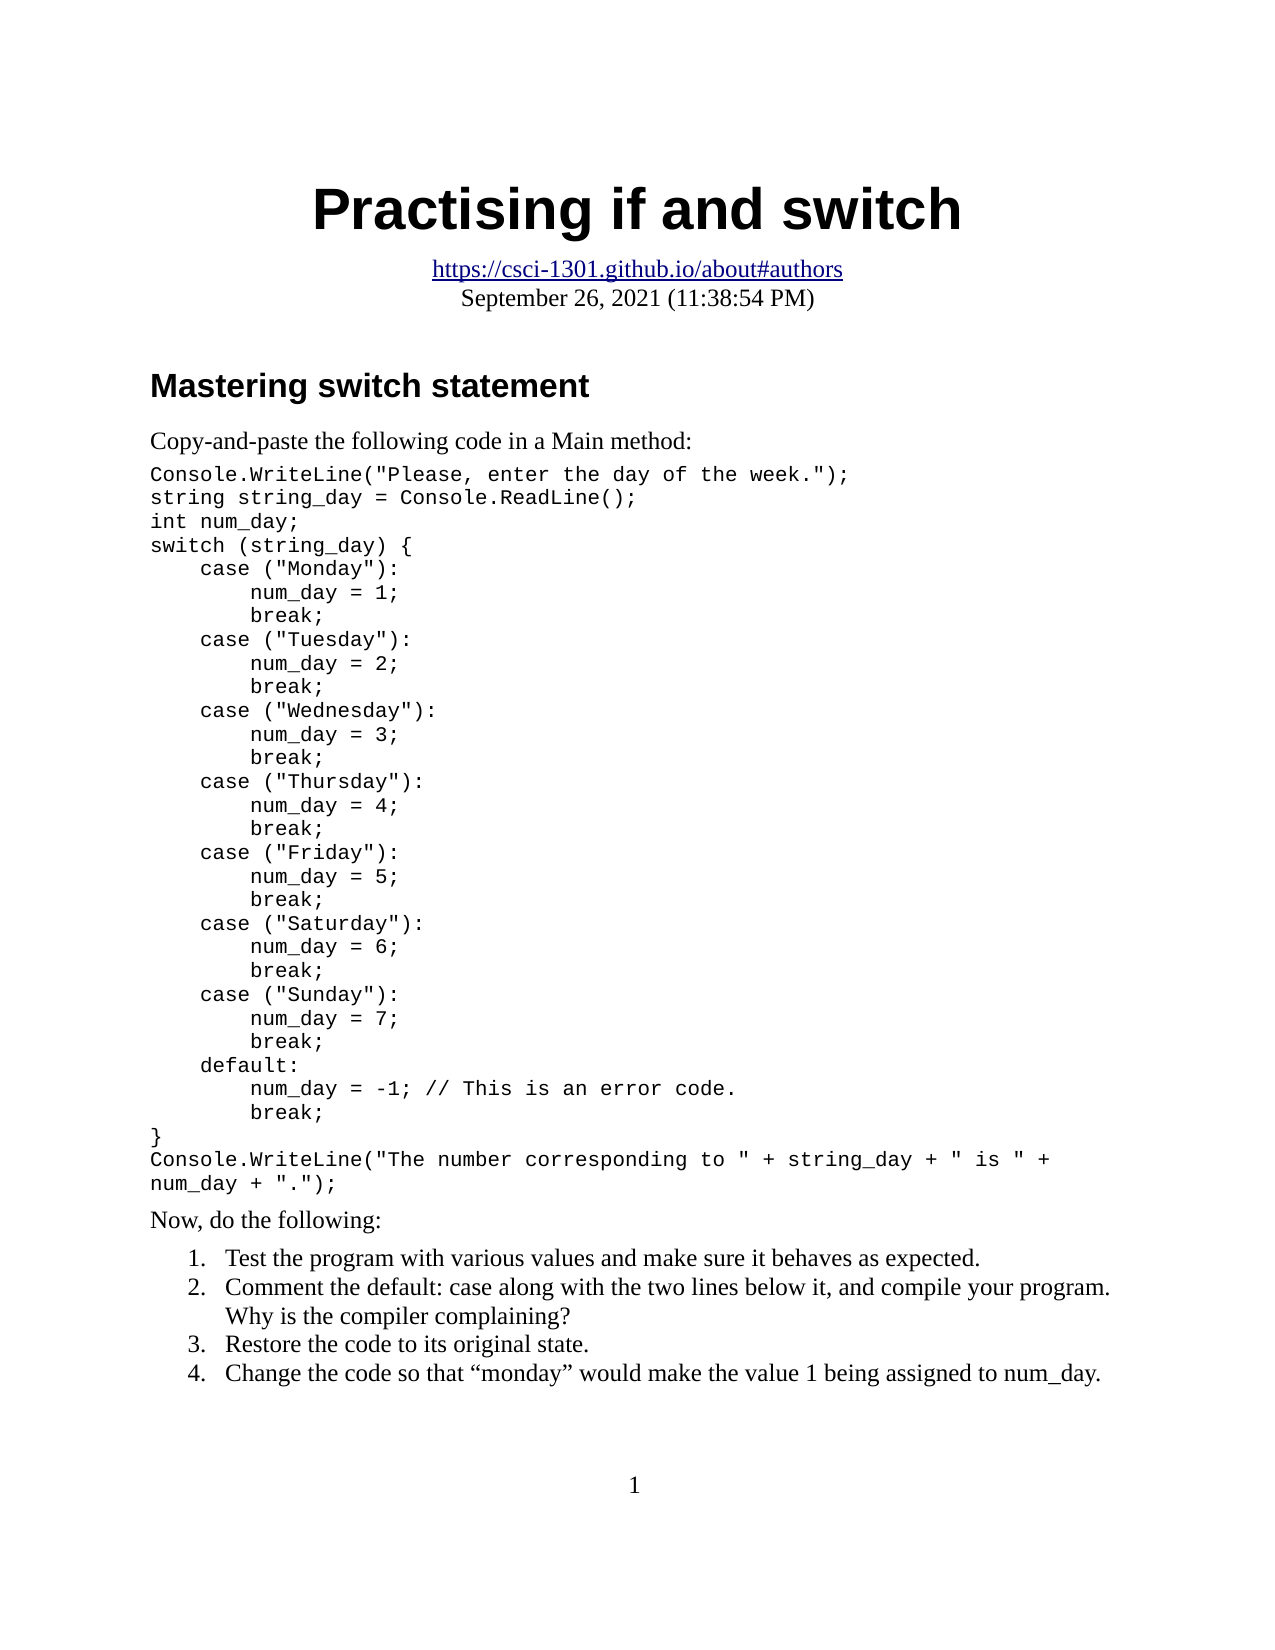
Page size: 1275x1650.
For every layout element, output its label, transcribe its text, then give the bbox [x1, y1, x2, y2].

text } [150, 1126, 1125, 1149]
text Console.WriteLine("The number corresponding to " + string_day + " is " + num_day + "."); [150, 1149, 1125, 1197]
text case ("Sunday"): [150, 984, 1125, 1007]
list Comment the default: case along with the two lines below it, and compile your program. Why is the compiler complaining? [187, 1272, 1125, 1329]
text Copy-and-paste the following code in a Main method: [150, 426, 1125, 455]
text num_day = 1; [150, 582, 1125, 606]
text https://csci-1301.github.io/about#authors [150, 254, 1125, 283]
text break; [150, 747, 1125, 771]
text break; [150, 606, 1125, 629]
list Restore the code to its original state. [187, 1329, 1125, 1358]
text break; [150, 960, 1125, 984]
text Now, do the following: [150, 1206, 1125, 1234]
text num_day = -1; // This is an error code. [150, 1078, 1125, 1102]
title Practising if and switch [150, 175, 1125, 242]
text case ("Thursday"): [150, 771, 1125, 795]
text num_day = 6; [150, 937, 1125, 960]
list Test the program with various values and make sure it behaves as expected. [187, 1243, 1125, 1272]
text Console.WriteLine("Please, enter the day of the week."); [150, 464, 1125, 487]
text break; [150, 676, 1125, 700]
text num_day = 3; [150, 724, 1125, 747]
subtitle Mastering switch statement [150, 366, 1125, 404]
text num_day = 4; [150, 795, 1125, 818]
text September 26, 2021 (11:38:54 PM) [150, 283, 1125, 312]
text break; [150, 1102, 1125, 1126]
text case ("Friday"): [150, 842, 1125, 866]
text default: [150, 1055, 1125, 1078]
text case ("Tuesday"): [150, 629, 1125, 653]
text case ("Wednesday"): [150, 700, 1125, 724]
text string string_day = Console.ReadLine(); [150, 487, 1125, 511]
text num_day = 2; [150, 653, 1125, 676]
text case ("Saturday"): [150, 913, 1125, 937]
text case ("Monday"): [150, 558, 1125, 582]
text switch (string_day) { [150, 534, 1125, 558]
text break; [150, 818, 1125, 842]
text int num_day; [150, 511, 1125, 534]
text num_day = 5; [150, 866, 1125, 889]
text num_day = 7; [150, 1007, 1125, 1031]
text break; [150, 1031, 1125, 1055]
text break; [150, 889, 1125, 913]
list Change the code so that “monday” would make the value 1 being assigned to num_day. [187, 1358, 1125, 1387]
